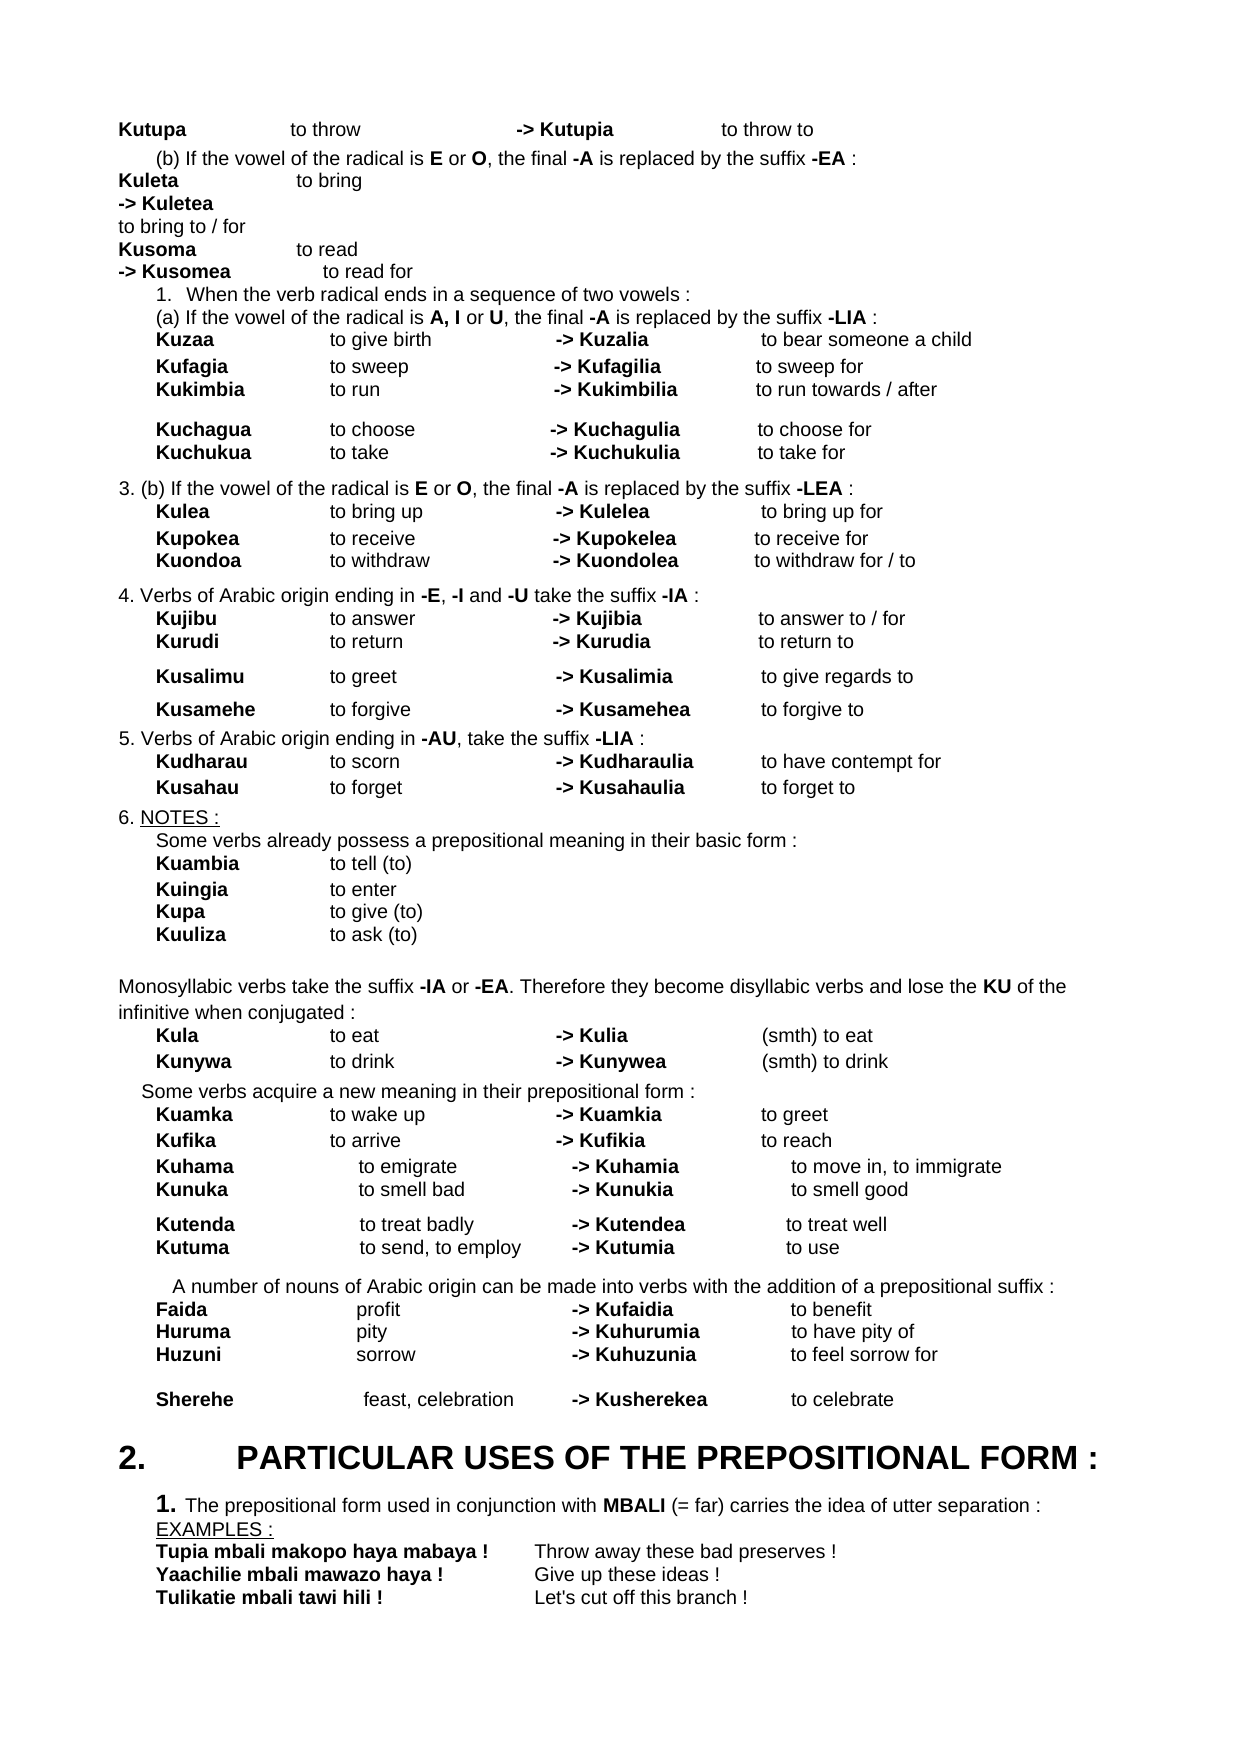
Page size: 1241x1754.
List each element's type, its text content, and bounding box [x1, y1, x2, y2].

text to bring to / for [118, 215, 1122, 237]
table_cell Kufagia Kukimbia [118, 355, 292, 418]
table_cell Kupokea Kuondoa [118, 527, 292, 584]
text Kusoma to read [118, 237, 1122, 260]
text Some verbs already possess a prepositional meaning in their basic form : [118, 829, 1122, 851]
text Kuleta to bring [118, 169, 1122, 192]
table_cell Sherehe feast, celebration [118, 1388, 534, 1417]
table_cell Kuingia Kupa Kuuliza [118, 878, 292, 972]
table_cell Kusamehe [118, 698, 292, 727]
text EXAMPLES : [118, 1518, 1122, 1540]
table_header Kula [118, 1024, 292, 1050]
table_cell -> Kutendea to treat well -> Kutumia to use [534, 1213, 1149, 1275]
text A number of nouns of Arabic origin can be made into verbs with the addition of a prepositional suffix : [172, 1275, 1122, 1297]
table_cell to choose -> Kuchagulia to choose for to take -> Kuchukulia to take for [292, 418, 1116, 477]
table_cell -> Kutupia [479, 118, 684, 147]
table_cell to arrive -> Kufikia to reach [292, 1129, 1116, 1155]
table_cell to throw [253, 118, 479, 147]
table_cell Kufika [118, 1129, 292, 1155]
table_cell Kuchagua Kuchukua [118, 418, 292, 477]
table_header to bring up -> Kulelea to bring up for [292, 500, 1116, 527]
subtitle 2. PARTICULAR USES OF THE PREPOSITIONAL FORM : [118, 1438, 1122, 1476]
text (a) If the vowel of the radical is A, I or U, the final -A is replaced by the suffix -LIA : [118, 306, 1122, 328]
table_cell to forget -> Kusahaulia to forget to [292, 776, 1116, 806]
table_header to give birth -> Kuzalia to bear someone a child [292, 328, 1116, 355]
table_header Kuhama to emigrate Kunuka to smell bad [118, 1155, 534, 1213]
table_header -> Kufaidia to benefit -> Kuhurumia to have pity of -> Kuhuzunia to feel sorrow for [534, 1298, 1149, 1387]
table_header to scorn -> Kudharaulia to have contempt for [292, 750, 1116, 776]
table_cell Kutupa [118, 118, 253, 147]
table_header to wake up -> Kuamkia to greet [292, 1103, 1116, 1129]
table_cell to receive -> Kupokelea to receive for to withdraw -> Kuondolea to withdraw for / to [292, 527, 1116, 584]
text 3. (b) If the vowel of the radical is E or O, the final -A is replaced by the suffix -LEA : [119, 477, 1122, 499]
table_header Kuzaa [118, 328, 292, 355]
text Some verbs acquire a new meaning in their prepositional form : [141, 1080, 1122, 1103]
text 5. Verbs of Arabic origin ending in -AU, take the suffix -LIA : [119, 727, 1122, 750]
list The prepositional form used in conjunction with MBALI (= far) carries the idea of utter separation : [176, 1489, 1122, 1518]
table_header Kuamka [118, 1103, 292, 1129]
list When the verb radical ends in a sequence of two vowels : [172, 283, 1122, 306]
table_cell to forgive -> Kusamehea to forgive to [292, 698, 1116, 727]
text -> Kusomea to read for [118, 260, 1122, 283]
table_header Faida profit Huruma pity Huzuni sorrow [118, 1298, 534, 1387]
table_cell Kusalimu [118, 665, 292, 698]
table_header Kujibu Kurudi [118, 607, 292, 665]
text Monosyllabic verbs take the suffix -IA or -EA. Therefore they become disyllabic verbs and lose the KU of the infinitive when conjugated : [118, 972, 1122, 1024]
table_cell to sweep -> Kufagilia to sweep for to run -> Kukimbilia to run towards / after [292, 355, 1116, 418]
table_header Tupia mbali makopo haya mabaya ! Yaachilie mbali mawazo haya ! Tulikatie mbali tawi hili ! [118, 1540, 534, 1630]
table_header Kulea [118, 500, 292, 527]
table_cell Kunywa [118, 1050, 292, 1080]
table_header to eat -> Kulia (smth) to eat [292, 1024, 1116, 1050]
table_cell -> Kusherekea to celebrate [534, 1388, 1149, 1417]
table_cell to greet -> Kusalimia to give regards to [292, 665, 1116, 698]
table_header Kuambia [118, 851, 292, 877]
table_cell to throw to [684, 118, 862, 147]
text 4. Verbs of Arabic origin ending in -E, -I and -U take the suffix -IA : [118, 584, 1122, 607]
text 6. NOTES : [118, 806, 1122, 829]
table_header Kudharau [118, 750, 292, 776]
text -> Kuletea [118, 192, 1122, 215]
table_header to answer -> Kujibia to answer to / for to return -> Kurudia to return to [292, 607, 1116, 665]
table_header to tell (to) [292, 851, 1116, 877]
table_cell Kutenda to treat badly Kutuma to send, to employ [118, 1213, 534, 1275]
text (b) If the vowel of the radical is E or O, the final -A is replaced by the suffix -EA : [118, 147, 1122, 169]
table_header Throw away these bad preserves ! Give up these ideas ! Let's cut off this branch ! [534, 1540, 1149, 1630]
table_cell Kusahau [118, 776, 292, 806]
table_cell to enter to give (to) to ask (to) [292, 878, 1116, 972]
table_cell to drink -> Kunywea (smth) to drink [292, 1050, 1116, 1080]
table_header -> Kuhamia to move in, to immigrate -> Kunukia to smell good [534, 1155, 1149, 1213]
